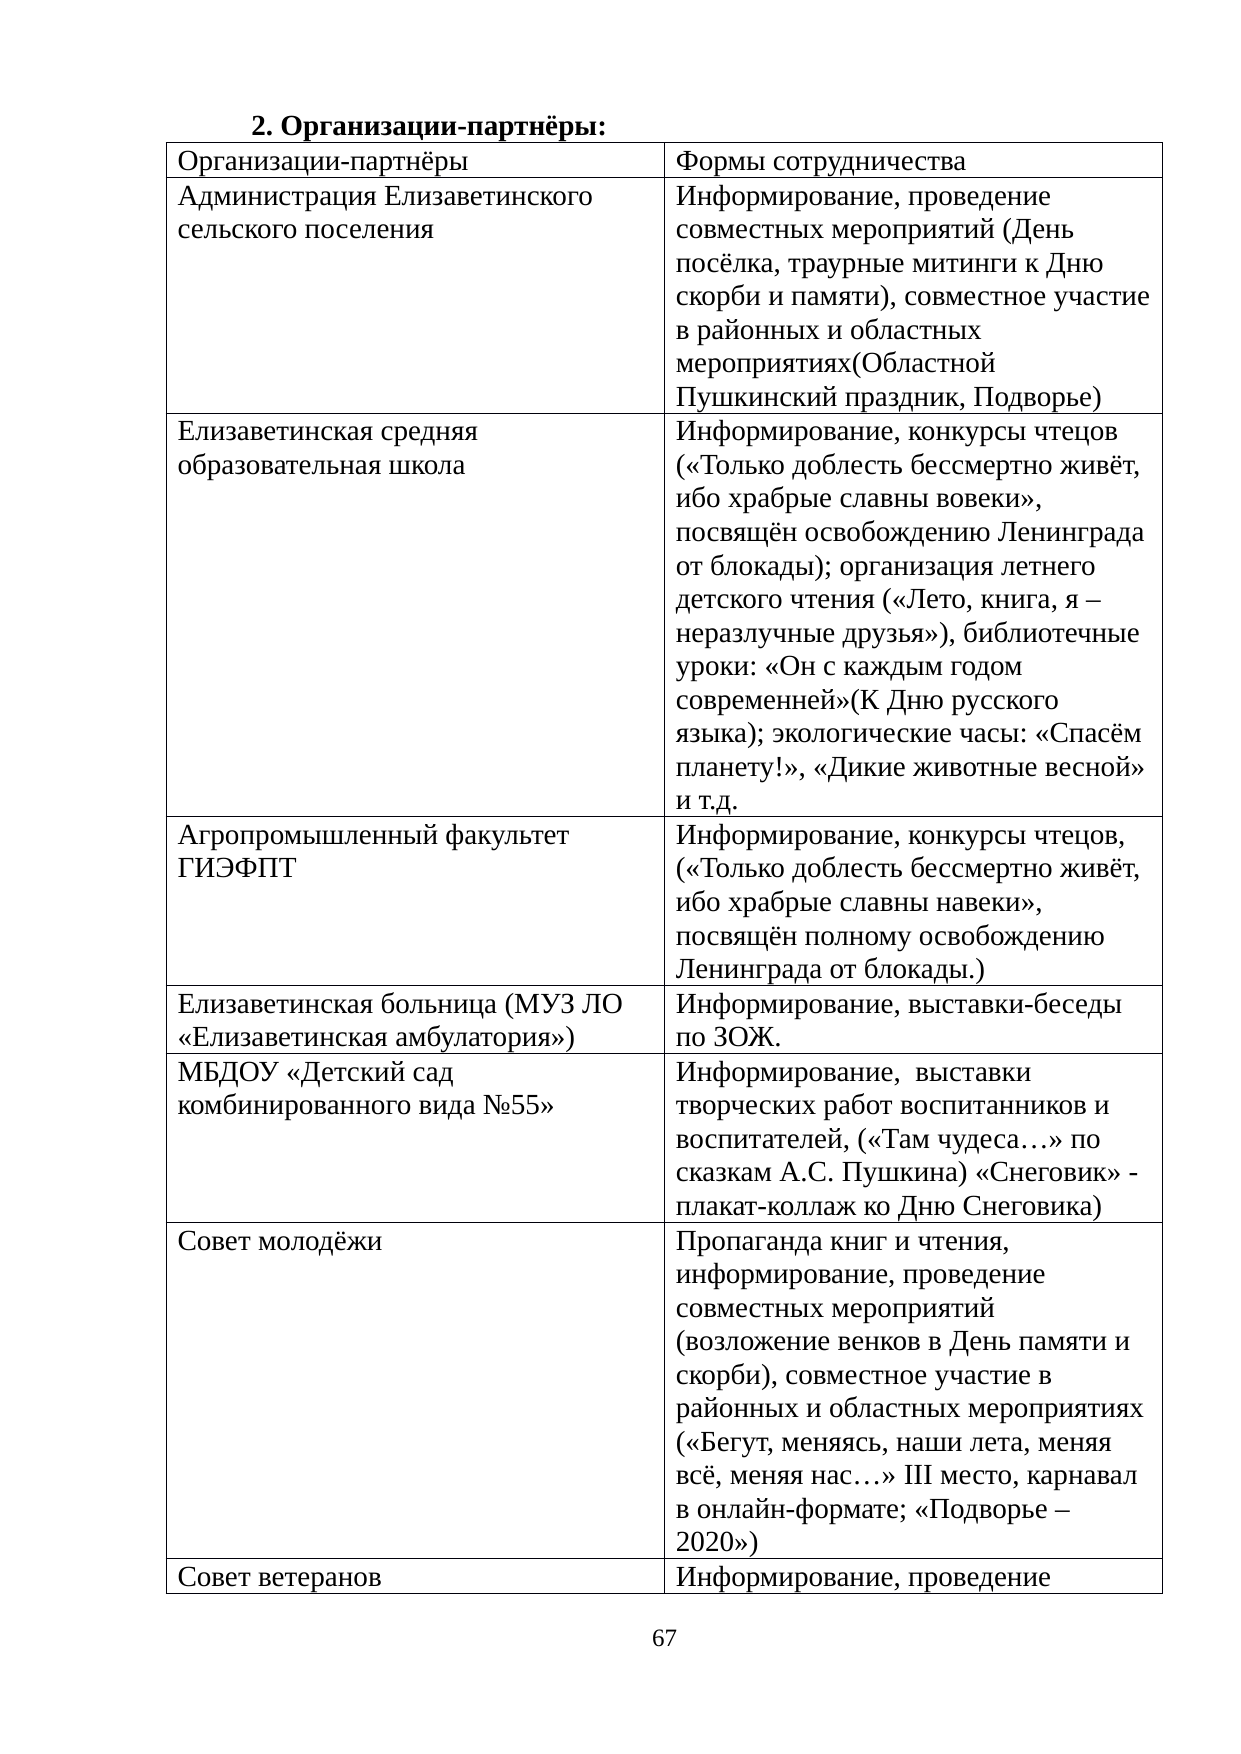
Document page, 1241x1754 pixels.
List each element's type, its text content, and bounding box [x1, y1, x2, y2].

table_cell Информирование, проведение совместных мероприятий (День посёлка, траурные митинги к Дню скорби и памяти), совместное участие в районных и областных мероприятиях(Областной Пушкинский праздник, Подворье) [665, 178, 1162, 412]
table_cell Елизаветинская больница (МУЗ ЛО «Елизаветинская амбулатория») [167, 986, 664, 1053]
table_cell Совет молодёжи [167, 1223, 664, 1558]
table_cell Совет ветеранов [167, 1559, 664, 1593]
table_cell МБДОУ «Детский сад комбинированного вида №55» [167, 1054, 664, 1222]
table_cell Информирование, проведение [665, 1559, 1162, 1593]
table_cell Информирование, конкурсы чтецов, («Только доблесть бессмертно живёт, ибо храбрые славны навеки», посвящён полному освобождению Ленинграда от блокады.) [665, 817, 1162, 985]
table_cell Информирование, выставки творческих работ воспитанников и воспитателей, («Там чудеса…» по сказкам А.С. Пушкина) «Снеговик» - плакат-коллаж ко Дню Снеговика) [665, 1054, 1162, 1222]
table_cell Администрация Елизаветинского сельского поселения [167, 178, 664, 412]
table_header Формы сотрудничества [665, 143, 1162, 177]
table_cell Пропаганда книг и чтения, информирование, проведение совместных мероприятий (возложение венков в День памяти и скорби), совместное участие в районных и областных мероприятиях («Бегут, меняясь, наши лета, меняя всё, меняя нас…» III место, карнавал в онлайн-формате; «Подворье – 2020») [665, 1223, 1162, 1558]
table_cell Елизаветинская средняя образовательная школа [167, 414, 664, 816]
table_header Организации-партнёры [167, 143, 664, 177]
table_cell Информирование, конкурсы чтецов («Только доблесть бессмертно живёт, ибо храбрые славны вовеки», посвящён освобождению Ленинграда от блокады); организация летнего детского чтения («Лето, книга, я – неразлучные друзья»), библиотечные уроки: «Он с каждым годом современней»(К Дню русского языка); экологические часы: «Спасём планету!», «Дикие животные весной» и т.д. [665, 414, 1162, 816]
text 2. Организации-партнёры: [177, 108, 1152, 142]
table_cell Информирование, выставки-беседы по ЗОЖ. [665, 986, 1162, 1053]
table_cell Агропромышленный факультет ГИЭФПТ [167, 817, 664, 985]
